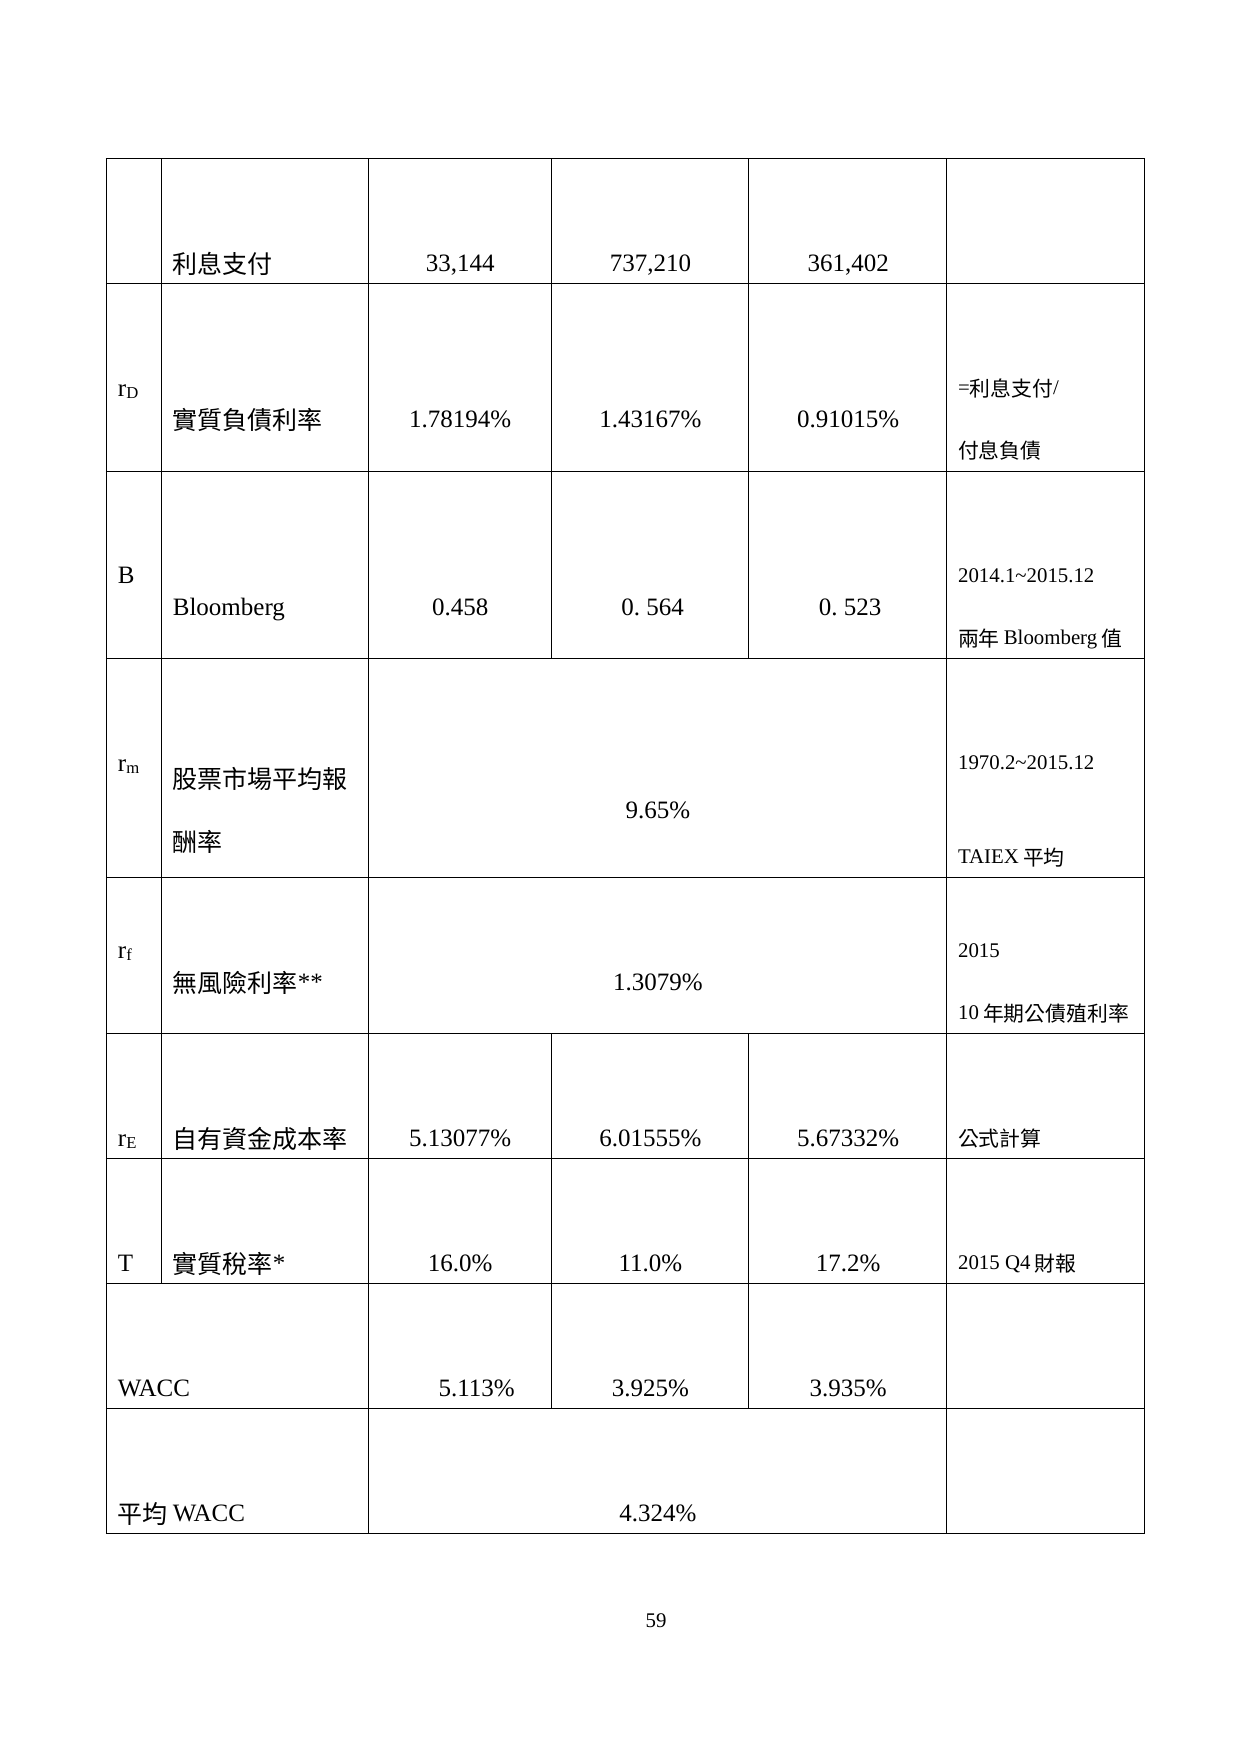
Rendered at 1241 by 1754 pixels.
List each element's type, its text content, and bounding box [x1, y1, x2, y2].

table_cell 4.324% [369, 1409, 946, 1533]
table_cell rD [107, 284, 161, 471]
table_cell 股票市場平均報酬率 [162, 659, 368, 877]
table_cell [947, 1284, 1144, 1408]
table_cell =利息支付/ 付息負債 [947, 284, 1144, 471]
table_cell 2015 Q4財報 [947, 1159, 1144, 1283]
table_cell B [107, 472, 161, 658]
table_cell 6.01555% [552, 1034, 748, 1158]
table_cell 11.0% [552, 1159, 748, 1283]
table_cell 17.2% [749, 1159, 946, 1283]
table_cell [947, 159, 1144, 283]
table_cell 0. 564 [552, 472, 748, 658]
table_cell 1.3079% [369, 878, 946, 1033]
table_cell rE [107, 1034, 161, 1158]
table_cell Bloomberg [162, 472, 368, 658]
table_cell 1970.2~2015.12 TAIEX平均 [947, 659, 1144, 877]
table_cell 361,402 [749, 159, 946, 283]
table_cell 公式計算 [947, 1034, 1144, 1158]
table_cell rf [107, 878, 161, 1033]
table_cell 737,210 [552, 159, 748, 283]
table_cell 9.65% [369, 659, 946, 877]
table_cell [107, 159, 161, 283]
table_cell T [107, 1159, 161, 1283]
table_cell 無風險利率** [162, 878, 368, 1033]
table_cell 實質負債利率 [162, 284, 368, 471]
table_cell 2015 10年期公債殖利率 [947, 878, 1144, 1033]
table_cell [947, 1409, 1144, 1533]
table_cell 0.458 [369, 472, 551, 658]
table_cell 5.67332% [749, 1034, 946, 1158]
table_cell 0. 523 [749, 472, 946, 658]
table_cell 利息支付 [162, 159, 368, 283]
table_cell 平均WACC [107, 1409, 368, 1533]
table_cell rm [107, 659, 161, 877]
table_cell 1.78194% [369, 284, 551, 471]
table_cell 5.13077% [369, 1034, 551, 1158]
table_cell 實質稅率* [162, 1159, 368, 1283]
table_cell 自有資金成本率 [162, 1034, 368, 1158]
table_cell 2014.1~2015.12 兩年Bloomberg值 [947, 472, 1144, 658]
table_cell 1.43167% [552, 284, 748, 471]
table_cell 3.935% [749, 1284, 946, 1408]
table_cell WACC [107, 1284, 368, 1408]
table_cell 0.91015% [749, 284, 946, 471]
table_cell 3.925% [552, 1284, 748, 1408]
table_cell 5.113% [369, 1284, 551, 1408]
table_cell 16.0% [369, 1159, 551, 1283]
table_cell 33,144 [369, 159, 551, 283]
